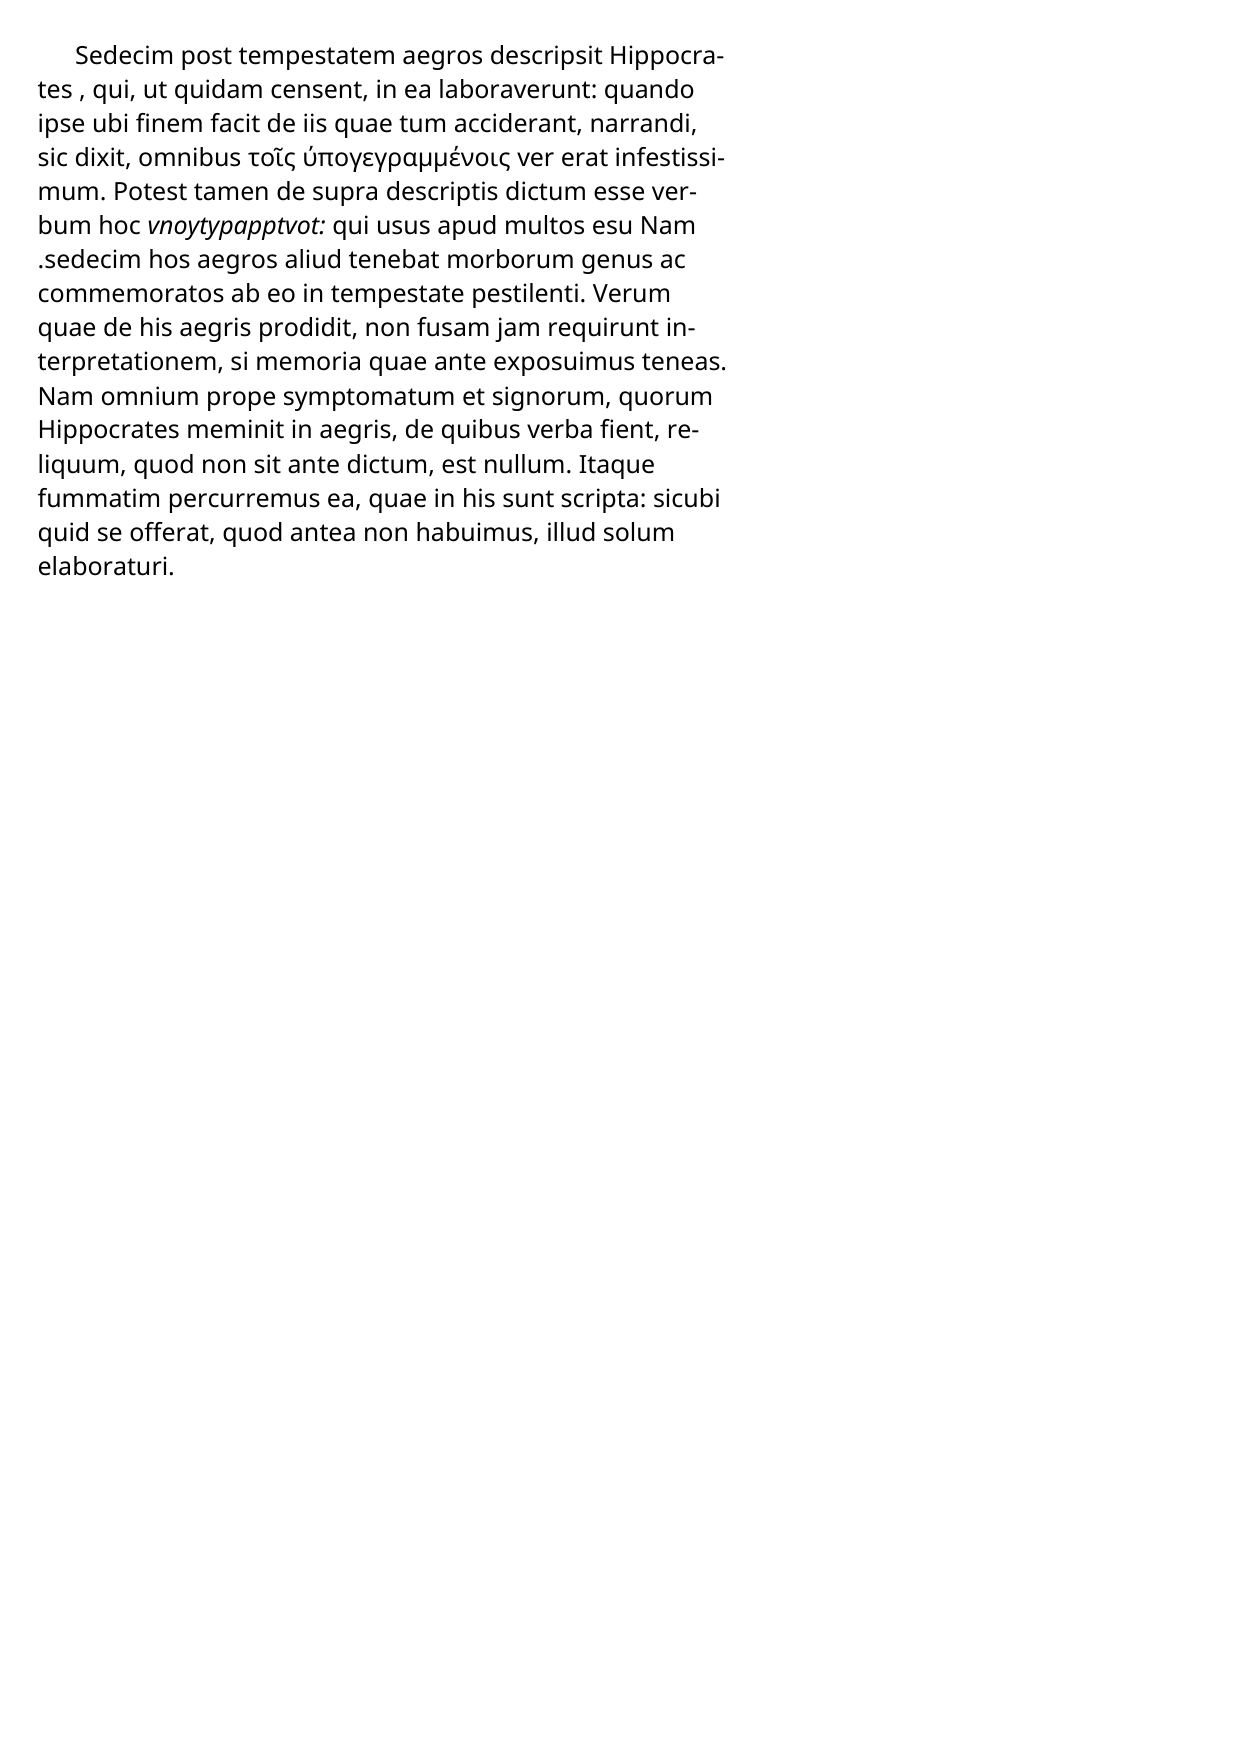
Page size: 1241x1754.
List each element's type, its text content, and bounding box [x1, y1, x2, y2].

text Sedecim post tempestatem aegros descripsit Hippocra- tes , qui, ut quidam censent, in ea laboraverunt: quando ipse ubi finem facit de iis quae tum acciderant, narrandi, sic dixit, omnibus τοῖς ύπογεγραμμένοις ver erat infestissi- mum. Potest tamen de supra descriptis dictum esse ver- bum hoc vnoytypapptvot: qui usus apud multos esu Nam .sedecim hos aegros aliud tenebat morborum genus ac commemoratos ab eo in tempestate pestilenti. Verum quae de his aegris prodidit, non fusam jam requirunt in- terpretationem, si memoria quae ante exposuimus teneas. Nam omnium prope symptomatum et signorum, quorum Hippocrates meminit in aegris, de quibus verba fient, re- liquum, quod non sit ante dictum, est nullum. Itaque fummatim percurremus ea, quae in his sunt scripta: sicubi quid se offerat, quod antea non habuimus, illud solum elaboraturi. [37, 37, 1203, 582]
